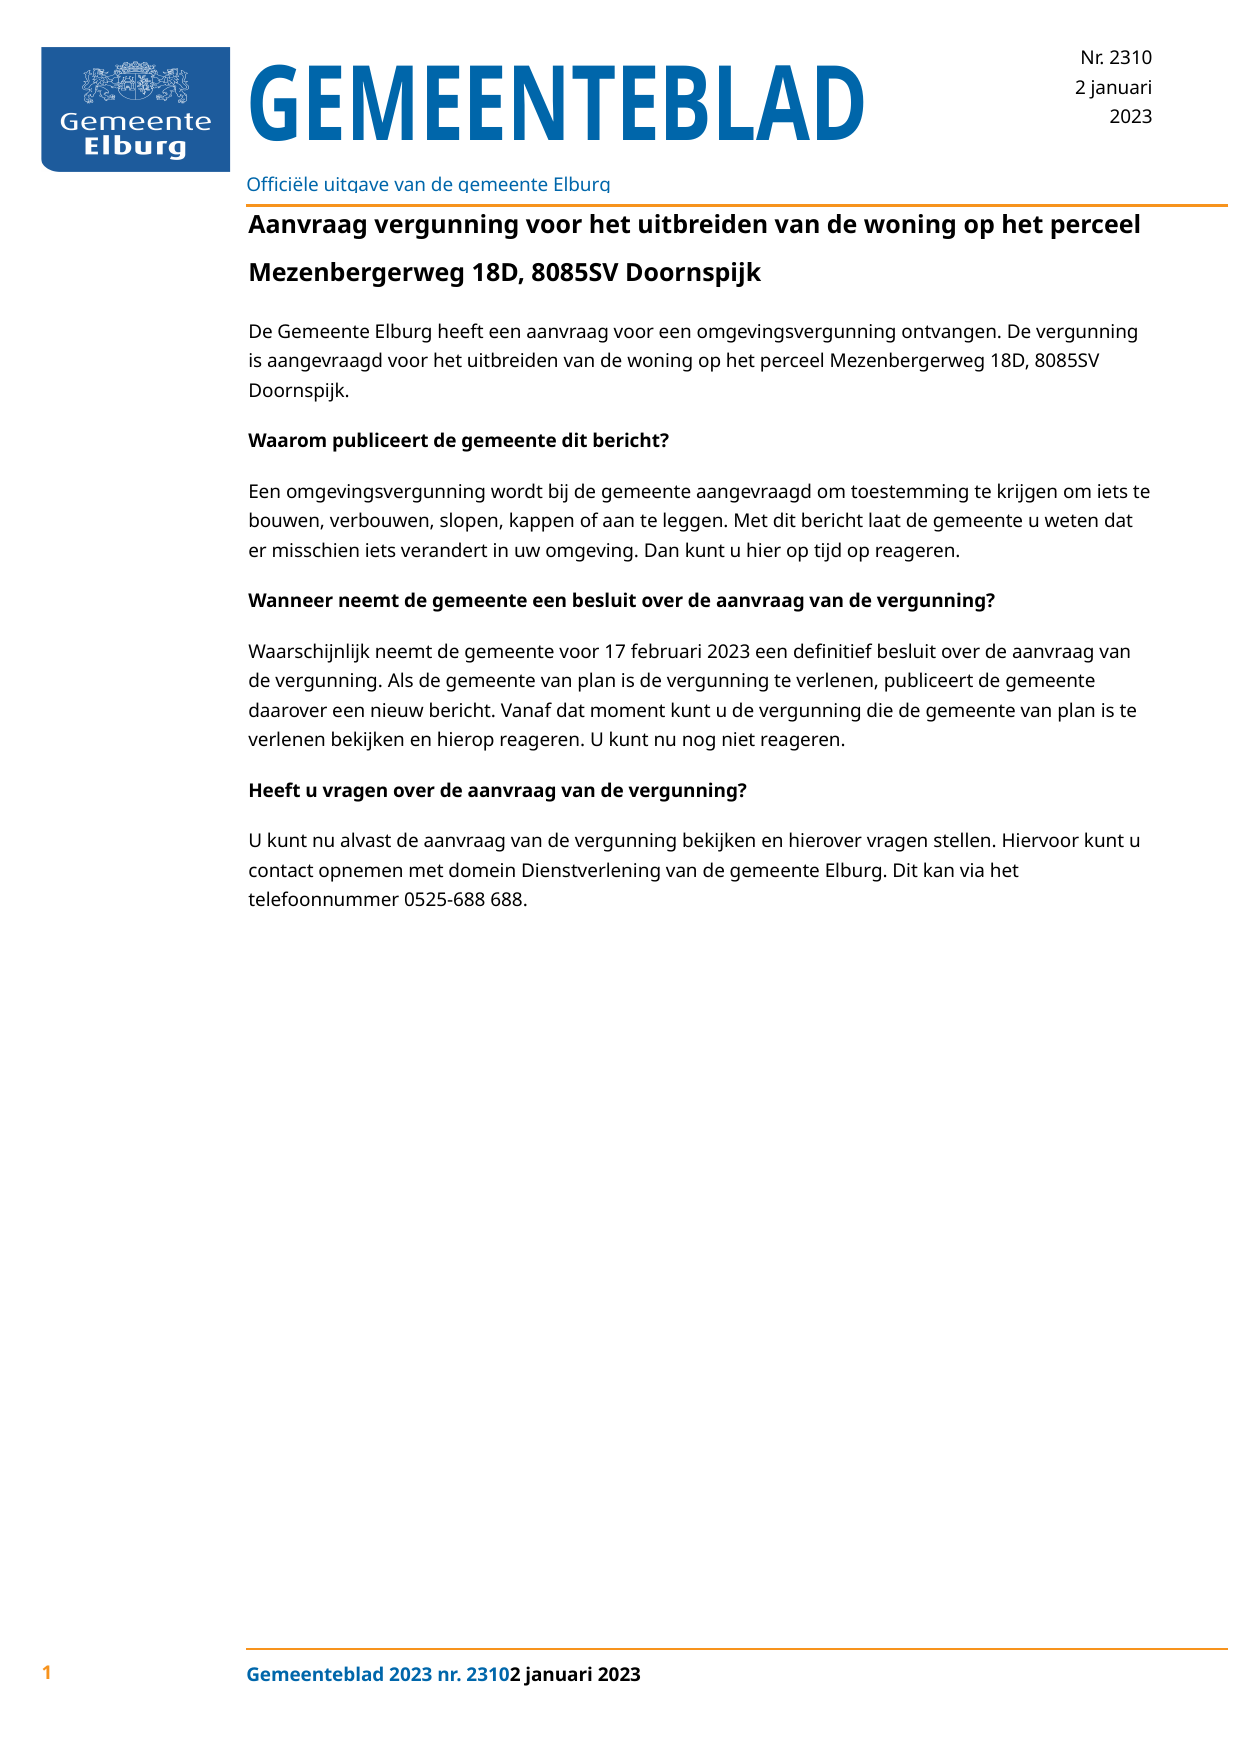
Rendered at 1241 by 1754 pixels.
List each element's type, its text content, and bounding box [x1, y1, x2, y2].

text Waarschijnlijk neemt de gemeente voor 17 februari 2023 een definitief besluit over de aanvraag van de vergunning. Als de gemeente van plan is de vergunning te verlenen, publiceert de gemeente daarover een nieuw bericht. Vanaf dat moment kunt u de vergunning die de gemeente van plan is te verlenen bekijken en hierop reageren. U kunt nu nog niet reageren. [248, 638, 1152, 752]
text U kunt nu alvast de aanvraag van de vergunning bekijken en hierover vragen stellen. Hiervoor kunt u contact opnemen met domein Dienstverlening van de gemeente Elburg. Dit kan via het telefoonnummer 0525-688 688. [248, 827, 1152, 912]
picture [41, 47, 231, 172]
text Heeft u vragen over de aanvraag van de vergunning? [248, 777, 1152, 803]
text De Gemeente Elburg heeft een aanvraag voor een omgevingsvergunning ontvangen. De vergunning is aangevraagd voor het uitbreiden van de woning op het perceel Mezenbergerweg 18D, 8085SV Doornspijk. [248, 318, 1152, 403]
text Waarom publiceert de gemeente dit bericht? [248, 427, 1152, 453]
text Wanneer neemt de gemeente een besluit over de aanvraag van de vergunning? [248, 587, 1152, 613]
text Aanvraag vergunning voor het uitbreiden van de woning op het perceel Mezenbergerweg 18D, 8085SV Doornspijk [248, 207, 1152, 288]
text Een omgevingsvergunning wordt bij de gemeente aangevraagd om toestemming te krijgen om iets te bouwen, verbouwen, slopen, kappen of aan te leggen. Met dit bericht laat de gemeente u weten dat er misschien iets verandert in uw omgeving. Dan kunt u hier op tijd op reageren. [248, 478, 1152, 563]
